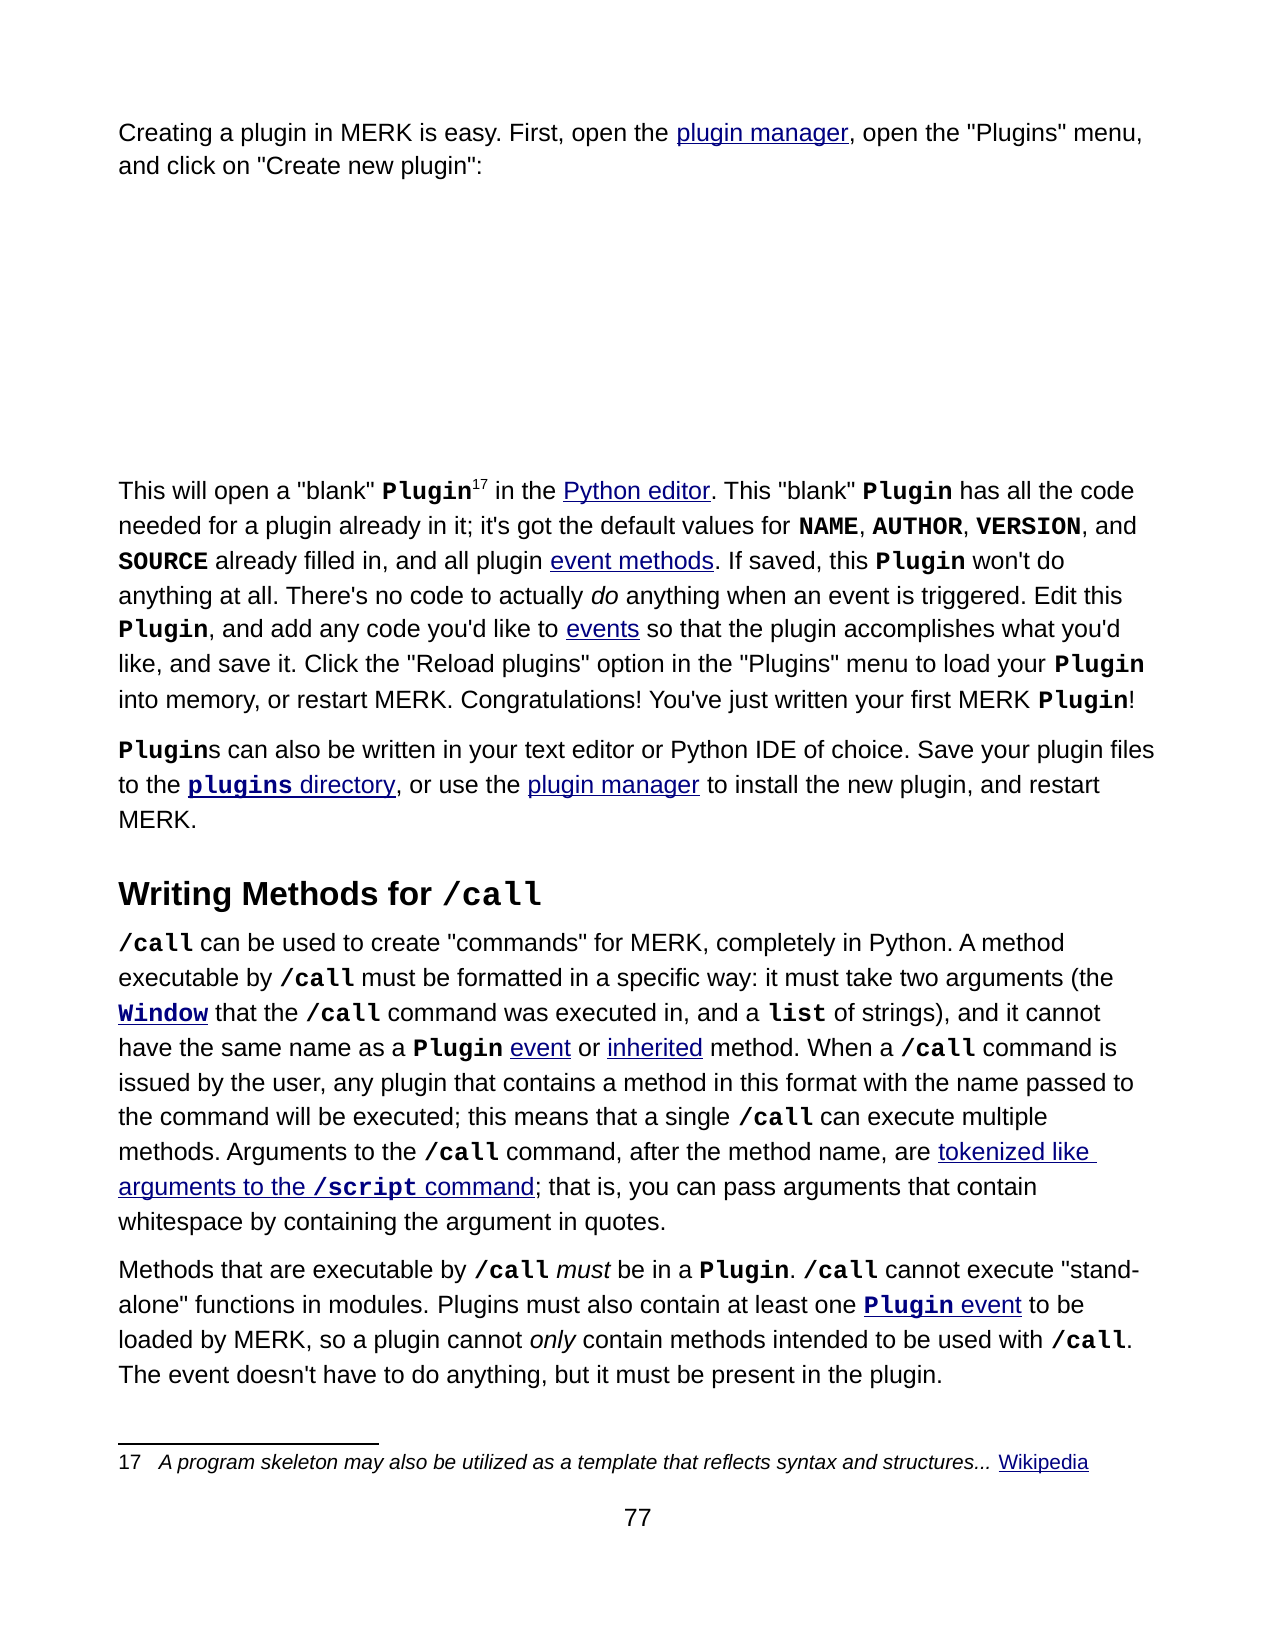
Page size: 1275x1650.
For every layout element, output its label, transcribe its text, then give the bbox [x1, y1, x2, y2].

text Methods that are executable by /call must be in a Plugin. /call cannot execute "stand-alone" functions in modules. Plugins must also contain at least one Plugin event to be loaded by MERK, so a plugin cannot only contain methods intended to be used with /call. The event doesn't have to do anything, but it must be present in the plugin. [118, 1255, 1157, 1389]
text Plugins can also be written in your text editor or Python IDE of choice. Save your plugin files to the plugins directory, or use the plugin manager to install the new plugin, and restart MERK. [118, 735, 1157, 834]
subtitle Writing Methods for /call [118, 874, 1157, 915]
text /call can be used to create "commands" for MERK, completely in Python. A method executable by /call must be formatted in a specific way: it must take two arguments (the Window that the /call command was executed in, and a list of strings), and it cannot have the same name as a Plugin event or inherited method. When a /call command is issued by the user, any plugin that contains a method in this format with the name passed to the command will be executed; this means that a single /call can execute multiple methods. Arguments to the /call command, after the method name, are tokenized like arguments to the /script command; that is, you can pass arguments that contain whitespace by containing the argument in quotes. [118, 928, 1157, 1236]
text A program skeleton may also be utilized as a template that reflects syntax and structures... Wikipedia [118, 1450, 1157, 1474]
text This will open a "blank" Plugin in the Python editor. This "blank" Plugin has all the code needed for a plugin already in it; it's got the default values for NAME, AUTHOR, VERSION, and SOURCE already filled in, and all plugin event methods. If saved, this Plugin won't do anything at all. There's no code to actually do anything when an event is triggered. Edit this Plugin, and add any code you'd like to events so that the plugin accomplishes what you'd like, and save it. Click the "Reload plugins" option in the "Plugins" menu to load your Plugin into memory, or restart MERK. Congratulations! You've just written your first MERK Plugin! [118, 476, 1157, 716]
text Creating a plugin in MERK is easy. First, open the plugin manager, open the "Plugins" menu, and click on "Create new plugin": [118, 118, 1157, 180]
